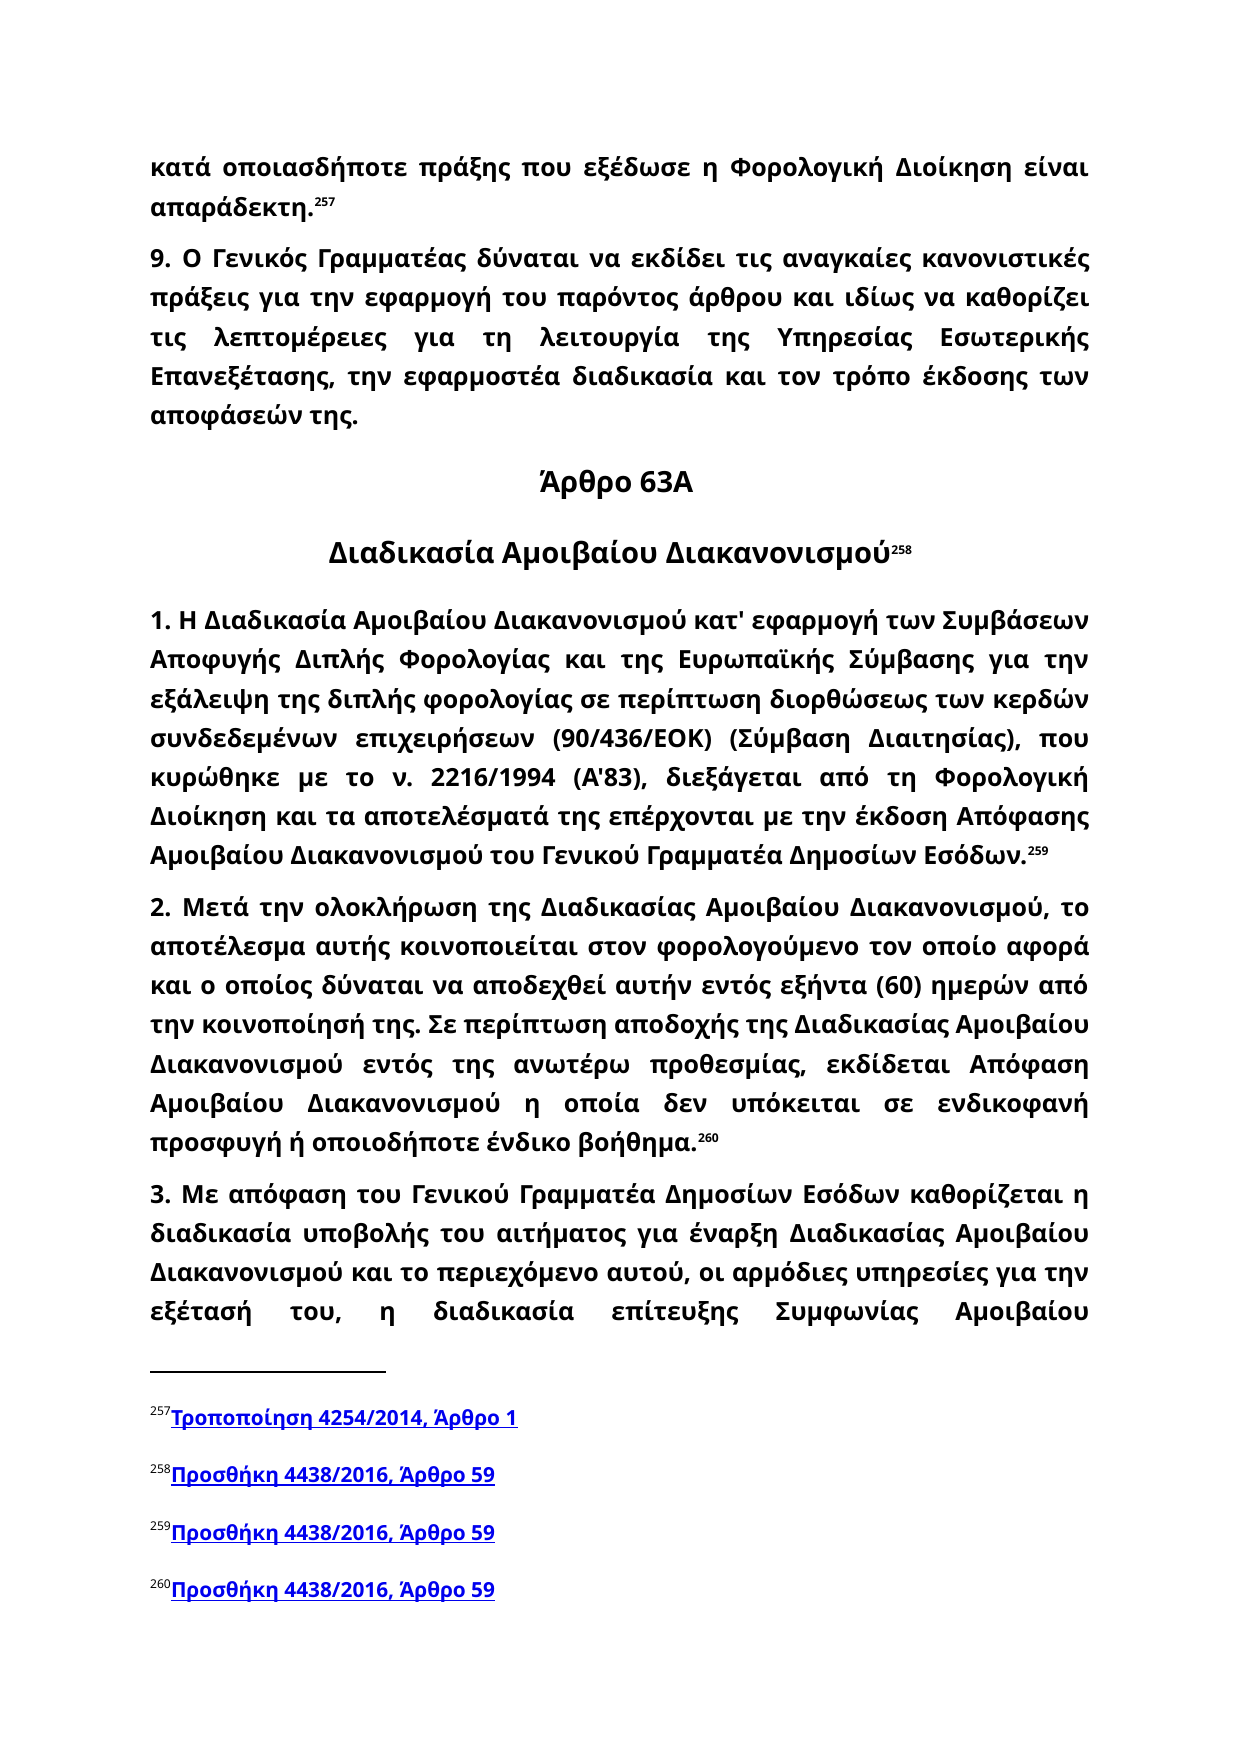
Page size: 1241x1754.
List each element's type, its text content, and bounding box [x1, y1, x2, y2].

text κατά οποιασδήποτε πράξης που εξέδωσε η Φορολογική Διοίκηση είναι απαράδεκτη. [150, 150, 1090, 223]
subtitle Άρθρο 63Α [150, 462, 1090, 501]
text Τροποποίηση 4254/2014, Άρθρο 1 [150, 1403, 1090, 1431]
text 3. Με απόφαση του Γενικού Γραμματέα Δημοσίων Εσόδων καθορίζεται η διαδικασία υποβολής του αιτήματος για έναρξη Διαδικασίας Αμοιβαίου Διακανονισμού και το περιεχόμενο αυτού, οι αρμόδιες υπηρεσίες για την εξέτασή του, η διαδικασία επίτευξης Συμφωνίας Αμοιβαίου [150, 1176, 1090, 1328]
text Προσθήκη 4438/2016, Άρθρο 59 [150, 1460, 1090, 1489]
text 1. Η Διαδικασία Αμοιβαίου Διακανονισμού κατ' εφαρμογή των Συμβάσεων Αποφυγής Διπλής Φορολογίας και της Ευρωπαϊκής Σύμβασης για την εξάλειψη της διπλής φορολογίας σε περίπτωση διορθώσεως των κερδών συνδεδεμένων επιχειρήσεων (90/436/ΕΟΚ) (Σύμβαση Διαιτησίας), που κυρώθηκε με το ν. 2216/1994 (Α'83), διεξάγεται από τη Φορολογική Διοίκηση και τα αποτελέσματά της επέρχονται με την έκδοση Απόφασης Αμοιβαίου Διακανονισμού του Γενικού Γραμματέα Δημοσίων Εσόδων. [150, 603, 1090, 872]
text Προσθήκη 4438/2016, Άρθρο 59 [150, 1576, 1090, 1604]
text Προσθήκη 4438/2016, Άρθρο 59 [150, 1518, 1090, 1546]
text 9. Ο Γενικός Γραμματέας δύναται να εκδίδει τις αναγκαίες κανονιστικές πράξεις για την εφαρμογή του παρόντος άρθρου και ιδίως να καθορίζει τις λεπτομέρειες για τη λειτουργία της Υπηρεσίας Εσωτερικής Επανεξέτασης, την εφαρμοστέα διαδικασία και τον τρόπο έκδοσης των αποφάσεών της. [150, 241, 1090, 432]
subtitle Διαδικασία Αμοιβαίου Διακανονισμού [150, 532, 1090, 572]
text 2. Μετά την ολοκλήρωση της Διαδικασίας Αμοιβαίου Διακανονισμού, το αποτέλεσμα αυτής κοινοποιείται στον φορολογούμενο τον οποίο αφορά και ο οποίος δύναται να αποδεχθεί αυτήν εντός εξήντα (60) ημερών από την κοινοποίησή της. Σε περίπτωση αποδοχής της Διαδικασίας Αμοιβαίου Διακανονισμού εντός της ανωτέρω προθεσμίας, εκδίδεται Απόφαση Αμοιβαίου Διακανονισμού η οποία δεν υπόκειται σε ενδικοφανή προσφυγή ή οποιοδήποτε ένδικο βοήθημα. [150, 889, 1090, 1159]
